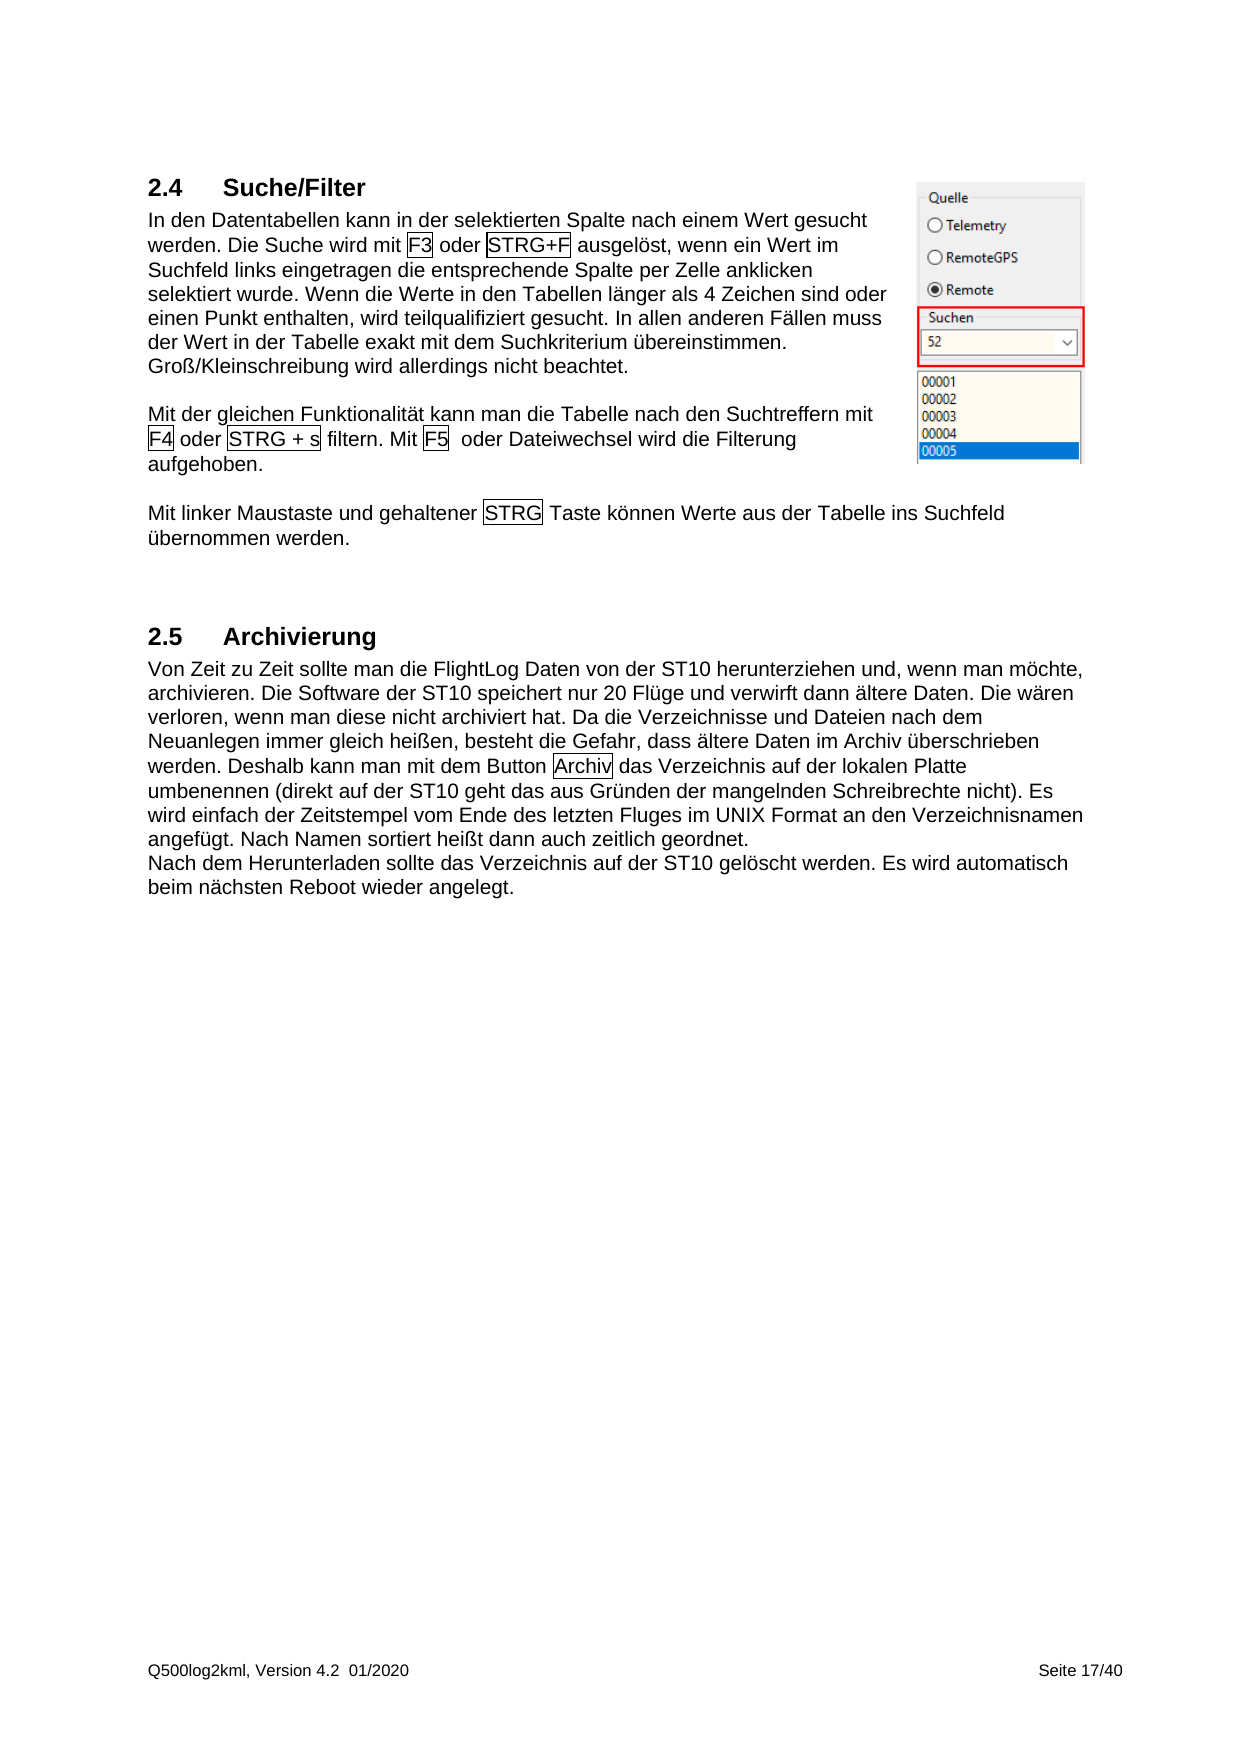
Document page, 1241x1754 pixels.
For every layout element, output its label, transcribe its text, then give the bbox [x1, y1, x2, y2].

text Mit der gleichen Funktionalität kann man die Tabelle nach den Suchtreffern mit F4 oder STRG + s filtern. Mit F5 oder Dateiwechsel wird die Filterung aufgehoben. [148, 401, 1093, 475]
text Von Zeit zu Zeit sollte man die FlightLog Daten von der ST10 herunterziehen und, wenn man möchte, archivieren. Die Software der ST10 speichert nur 20 Flüge und verwirft dann ältere Daten. Die wären verloren, wenn man diese nicht archiviert hat. Da die Verzeichnisse und Dateien nach dem Neuanlegen immer gleich heißen, besteht die Gefahr, dass ältere Daten im Archiv überschrieben werden. Deshalb kann man mit dem Button Archiv das Verzeichnis auf der lokalen Platte umbenennen (direkt auf der ST10 geht das aus Gründen der mangelnden Schreibrechte nicht). Es wird einfach der Zeitstempel vom Ende des letzten Fluges im UNIX Format an den Verzeichnisnamen angefügt. Nach Namen sortiert heißt dann auch zeitlich geordnet. Nach dem Herunterladen sollte das Verzeichnis auf der ST10 gelöscht werden. Es wird automatisch beim nächsten Reboot wieder angelegt. [148, 657, 1093, 899]
picture [916, 182, 1085, 464]
subtitle Suche/Filter [148, 173, 1093, 201]
subtitle Archivierung [148, 622, 1093, 651]
text Mit linker Maustaste und gehaltener STRG Taste können Werte aus der Tabelle ins Suchfeld übernommen werden. [148, 499, 1093, 549]
text In den Datentabellen kann in der selektierten Spalte nach einem Wert gesucht werden. Die Suche wird mit F3 oder STRG+F ausgelöst, wenn ein Wert im Suchfeld links eingetragen die entsprechende Spalte per Zelle anklicken selektiert wurde. Wenn die Werte in den Tabellen länger als 4 Zeichen sind oder einen Punkt enthalten, wird teilqualifiziert gesucht. In allen anderen Fällen muss der Wert in der Tabelle exakt mit dem Suchkriterium übereinstimmen. Groß/Kleinschreibung wird allerdings nicht beachtet. [148, 208, 916, 377]
